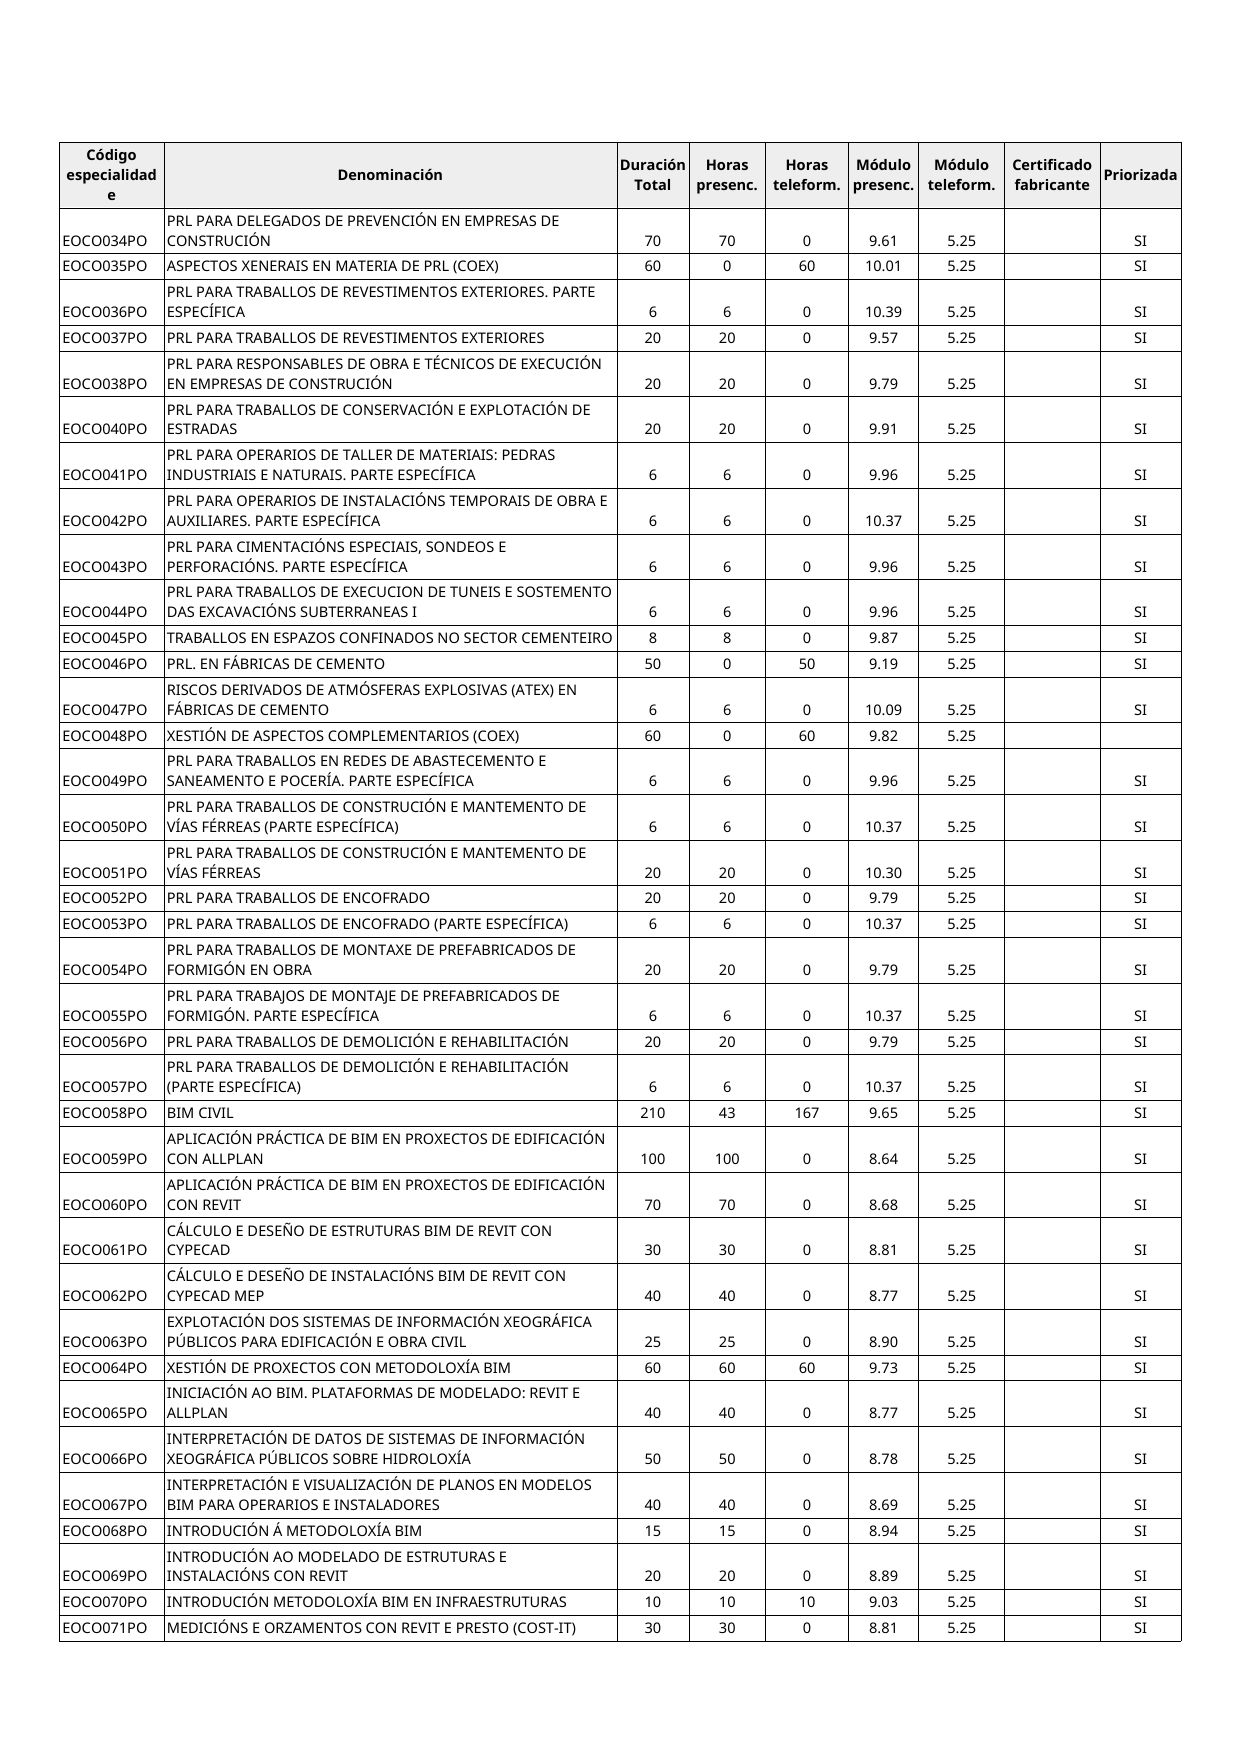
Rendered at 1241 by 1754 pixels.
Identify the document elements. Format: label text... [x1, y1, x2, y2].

table_header Código especialidade [60, 143, 164, 207]
table_cell SI [1101, 326, 1181, 351]
table_cell [1005, 1590, 1100, 1615]
table_cell 8 [690, 626, 765, 651]
table_cell SI [1101, 280, 1181, 325]
table_cell INTRODUCIÓN Á METODOLOXÍA BIM [165, 1519, 617, 1543]
table_cell [1005, 795, 1100, 839]
table_cell 9,96 [849, 443, 918, 488]
table_cell CÁLCULO E DESEÑO DE ESTRUTURAS BIM DE REVIT CON CYPECAD [165, 1218, 617, 1263]
table_cell SI [1101, 984, 1181, 1028]
table_cell 5,25 [919, 1427, 1004, 1472]
table_header Denominación [165, 143, 617, 207]
table_cell SI [1101, 652, 1181, 677]
table_cell INTRODUCIÓN METODOLOXÍA BIM EN INFRAESTRUTURAS [165, 1590, 617, 1615]
table_cell [1005, 1356, 1100, 1380]
table_cell 0 [766, 1427, 848, 1472]
table_cell SI [1101, 749, 1181, 794]
table_cell 210 [618, 1101, 689, 1126]
table_cell SI [1101, 912, 1181, 937]
table_cell EOCO051PO [60, 841, 164, 885]
table_cell 60 [766, 254, 848, 279]
table_cell 9,96 [849, 535, 918, 579]
table_cell SI [1101, 1381, 1181, 1426]
table_cell 70 [690, 1173, 765, 1217]
table_cell 5,25 [919, 1381, 1004, 1426]
table_cell BIM CIVIL [165, 1101, 617, 1126]
table_cell 20 [618, 352, 689, 396]
table_cell 0 [690, 254, 765, 279]
table_cell 15 [690, 1519, 765, 1543]
table_cell 8,81 [849, 1218, 918, 1263]
table_cell 9,61 [849, 209, 918, 253]
table_cell SI [1101, 1590, 1181, 1615]
table_cell 100 [618, 1127, 689, 1172]
table_cell APLICACIÓN PRÁCTICA DE BIM EN PROXECTOS DE EDIFICACIÓN CON ALLPLAN [165, 1127, 617, 1172]
table_header Duración Total [618, 143, 689, 207]
table_cell SI [1101, 209, 1181, 253]
table_cell EOCO069PO [60, 1544, 164, 1589]
table_cell 9,87 [849, 626, 918, 651]
table_cell [1005, 1264, 1100, 1309]
table_cell 5,25 [919, 1101, 1004, 1126]
table_cell 5,25 [919, 795, 1004, 839]
table_cell 40 [690, 1473, 765, 1517]
table_cell PRL PARA OPERARIOS DE TALLER DE MATERIAIS: PEDRAS INDUSTRIAIS E NATURAIS. PARTE ESPECÍFICA [165, 443, 617, 488]
table_cell 50 [618, 1427, 689, 1472]
table_cell EOCO037PO [60, 326, 164, 351]
table_cell EOCO066PO [60, 1427, 164, 1472]
table_cell [1005, 652, 1100, 677]
table_cell 0 [766, 1544, 848, 1589]
table_cell [1005, 912, 1100, 937]
table_cell SI [1101, 795, 1181, 839]
table_cell APLICACIÓN PRÁCTICA DE BIM EN PROXECTOS DE EDIFICACIÓN CON REVIT [165, 1173, 617, 1217]
table_cell EOCO059PO [60, 1127, 164, 1172]
table_cell 6 [690, 912, 765, 937]
table_cell [1005, 1544, 1100, 1589]
table_cell EOCO071PO [60, 1616, 164, 1641]
table_cell 6 [690, 535, 765, 579]
table_cell 5,25 [919, 1218, 1004, 1263]
table_cell 6 [690, 749, 765, 794]
table_cell CÁLCULO E DESEÑO DE INSTALACIÓNS BIM DE REVIT CON CYPECAD MEP [165, 1264, 617, 1309]
table_cell SI [1101, 1030, 1181, 1054]
table_cell 9,73 [849, 1356, 918, 1380]
table_cell 5,25 [919, 938, 1004, 983]
table_cell 0 [766, 1030, 848, 1054]
table_cell EOCO047PO [60, 678, 164, 722]
table_cell 5,25 [919, 984, 1004, 1028]
table_cell 10,09 [849, 678, 918, 722]
table_cell 5,25 [919, 352, 1004, 396]
table_cell SI [1101, 678, 1181, 722]
table_cell 0 [766, 280, 848, 325]
table_cell 60 [618, 1356, 689, 1380]
table_cell 8,90 [849, 1310, 918, 1354]
table_cell 0 [766, 326, 848, 351]
table_cell 0 [766, 912, 848, 937]
table_cell PRL PARA TRABALLOS DE CONSTRUCIÓN E MANTEMENTO DE VÍAS FÉRREAS [165, 841, 617, 885]
table_cell 6 [618, 984, 689, 1028]
table_cell EOCO036PO [60, 280, 164, 325]
table_cell EOCO056PO [60, 1030, 164, 1054]
table_cell EOCO043PO [60, 535, 164, 579]
table_cell SI [1101, 626, 1181, 651]
table_cell 6 [618, 535, 689, 579]
table_cell 0 [690, 723, 765, 748]
table_cell [1005, 443, 1100, 488]
table_cell SI [1101, 1264, 1181, 1309]
table_cell 10,37 [849, 984, 918, 1028]
table_cell SI [1101, 1519, 1181, 1543]
table_cell 40 [618, 1473, 689, 1517]
table_cell EOCO062PO [60, 1264, 164, 1309]
table_cell 9,03 [849, 1590, 918, 1615]
table_cell 8,68 [849, 1173, 918, 1217]
table_cell 5,25 [919, 397, 1004, 442]
table_cell 6 [690, 489, 765, 533]
table_cell 20 [618, 1544, 689, 1589]
table_cell 0 [766, 535, 848, 579]
table_cell 10 [618, 1590, 689, 1615]
table_cell INTRODUCIÓN AO MODELADO DE ESTRUTURAS E INSTALACIÓNS CON REVIT [165, 1544, 617, 1589]
table_cell 0 [766, 749, 848, 794]
table_cell [1005, 984, 1100, 1028]
table_cell 10 [690, 1590, 765, 1615]
table_cell 60 [690, 1356, 765, 1380]
table_cell PRL PARA TRABALLOS DE ENCOFRADO [165, 886, 617, 911]
table_cell SI [1101, 580, 1181, 625]
table_cell 8 [618, 626, 689, 651]
table_cell 0 [766, 397, 848, 442]
table_header Horas presenc. [690, 143, 765, 207]
table_cell 5,25 [919, 1544, 1004, 1589]
table_cell 0 [766, 1173, 848, 1217]
table_cell 6 [618, 489, 689, 533]
table_cell EOCO049PO [60, 749, 164, 794]
table_cell 10 [766, 1590, 848, 1615]
table_cell 9,79 [849, 886, 918, 911]
table_cell 6 [690, 1055, 765, 1100]
table_cell 0 [766, 1218, 848, 1263]
table_cell PRL PARA TRABALLOS DE DEMOLICIÓN E REHABILITACIÓN (PARTE ESPECÍFICA) [165, 1055, 617, 1100]
table_cell XESTIÓN DE ASPECTOS COMPLEMENTARIOS (COEX) [165, 723, 617, 748]
table_cell 6 [690, 580, 765, 625]
table_cell [1005, 1473, 1100, 1517]
table_cell [1005, 938, 1100, 983]
table_cell SI [1101, 1055, 1181, 1100]
table_cell SI [1101, 443, 1181, 488]
table_cell [1005, 678, 1100, 722]
table_cell 25 [618, 1310, 689, 1354]
table_cell 0 [766, 489, 848, 533]
table_header Módulo presenc. [849, 143, 918, 207]
table_cell PRL PARA TRABALLOS EN REDES DE ABASTECEMENTO E SANEAMENTO E POCERÍA. PARTE ESPECÍFICA [165, 749, 617, 794]
table_cell 20 [618, 397, 689, 442]
table_cell EOCO050PO [60, 795, 164, 839]
table_cell 40 [690, 1381, 765, 1426]
table_cell 0 [766, 1310, 848, 1354]
table_cell 167 [766, 1101, 848, 1126]
table_cell [1005, 397, 1100, 442]
table_cell 20 [690, 352, 765, 396]
table_cell 0 [766, 886, 848, 911]
table_cell 6 [618, 280, 689, 325]
table_cell 10,37 [849, 912, 918, 937]
table_cell 5,25 [919, 1127, 1004, 1172]
table_cell 10,01 [849, 254, 918, 279]
table_cell PRL PARA TRABALLOS DE CONSERVACIÓN E EXPLOTACIÓN DE ESTRADAS [165, 397, 617, 442]
table_cell 6 [618, 912, 689, 937]
table_cell 6 [690, 443, 765, 488]
table_cell 30 [690, 1616, 765, 1641]
table_cell 5,25 [919, 1616, 1004, 1641]
table_cell 5,25 [919, 326, 1004, 351]
table_cell 0 [766, 1473, 848, 1517]
table_cell SI [1101, 1473, 1181, 1517]
table_cell [1005, 580, 1100, 625]
table_cell 40 [618, 1381, 689, 1426]
table_cell 0 [766, 580, 848, 625]
table_cell EOCO034PO [60, 209, 164, 253]
table_cell 8,81 [849, 1616, 918, 1641]
table_cell [1005, 535, 1100, 579]
table_cell 6 [690, 280, 765, 325]
table_cell 5,25 [919, 1310, 1004, 1354]
table_cell 5,25 [919, 723, 1004, 748]
table_cell 5,25 [919, 1590, 1004, 1615]
table_cell 0 [766, 1127, 848, 1172]
table_cell 20 [618, 938, 689, 983]
table_cell [1005, 1101, 1100, 1126]
table_cell 50 [618, 652, 689, 677]
table_cell 0 [766, 1264, 848, 1309]
table_cell 10,37 [849, 795, 918, 839]
table_cell SI [1101, 1544, 1181, 1589]
table_cell PRL PARA TRABAJOS DE MONTAJE DE PREFABRICADOS DE FORMIGÓN. PARTE ESPECÍFICA [165, 984, 617, 1028]
table_cell 50 [690, 1427, 765, 1472]
table_cell 5,25 [919, 749, 1004, 794]
table_cell 8,94 [849, 1519, 918, 1543]
table_cell 5,25 [919, 886, 1004, 911]
table_cell 5,25 [919, 626, 1004, 651]
table_cell EOCO044PO [60, 580, 164, 625]
table_cell 30 [690, 1218, 765, 1263]
table_cell 0 [766, 1519, 848, 1543]
table_cell 5,25 [919, 209, 1004, 253]
table_cell 6 [618, 443, 689, 488]
table_cell [1005, 489, 1100, 533]
table_cell SI [1101, 1356, 1181, 1380]
table_cell 0 [690, 652, 765, 677]
table_cell 5,25 [919, 580, 1004, 625]
table_cell EOCO038PO [60, 352, 164, 396]
table_cell 0 [766, 1381, 848, 1426]
table_cell 70 [618, 1173, 689, 1217]
table_cell 5,25 [919, 1473, 1004, 1517]
table_cell [1005, 886, 1100, 911]
table_cell PRL PARA TRABALLOS DE DEMOLICIÓN E REHABILITACIÓN [165, 1030, 617, 1054]
table_cell 0 [766, 443, 848, 488]
table_cell EOCO065PO [60, 1381, 164, 1426]
table_cell 5,25 [919, 652, 1004, 677]
table_cell [1005, 1055, 1100, 1100]
table_cell 30 [618, 1616, 689, 1641]
table_cell EOCO052PO [60, 886, 164, 911]
table_cell [1005, 841, 1100, 885]
table_cell 5,25 [919, 841, 1004, 885]
table_cell 30 [618, 1218, 689, 1263]
table_cell EOCO057PO [60, 1055, 164, 1100]
table_cell EOCO035PO [60, 254, 164, 279]
table_cell 8,64 [849, 1127, 918, 1172]
table_cell 6 [618, 795, 689, 839]
table_cell 20 [618, 841, 689, 885]
table_cell 6 [618, 1055, 689, 1100]
table_cell 8,77 [849, 1264, 918, 1309]
table_cell 20 [690, 1544, 765, 1589]
table_cell 20 [690, 326, 765, 351]
table_cell 70 [618, 209, 689, 253]
table_cell 9,82 [849, 723, 918, 748]
table_cell 0 [766, 1055, 848, 1100]
table_cell INTERPRETACIÓN E VISUALIZACIÓN DE PLANOS EN MODELOS BIM PARA OPERARIOS E INSTALADORES [165, 1473, 617, 1517]
table_cell ASPECTOS XENERAIS EN MATERIA DE PRL (COEX) [165, 254, 617, 279]
table_cell PRL PARA TRABALLOS DE REVESTIMENTOS EXTERIORES. PARTE ESPECÍFICA [165, 280, 617, 325]
table_cell 0 [766, 626, 848, 651]
table_cell [1005, 1310, 1100, 1354]
table_cell 40 [618, 1264, 689, 1309]
table_cell [1101, 723, 1181, 748]
table_cell [1005, 1173, 1100, 1217]
table_cell 10,30 [849, 841, 918, 885]
table_cell EOCO054PO [60, 938, 164, 983]
table_cell 70 [690, 209, 765, 253]
table_cell 5,25 [919, 1356, 1004, 1380]
table_cell SI [1101, 1427, 1181, 1472]
table_cell SI [1101, 1127, 1181, 1172]
table_cell 50 [766, 652, 848, 677]
table_cell 15 [618, 1519, 689, 1543]
table_cell PRL PARA TRABALLOS DE MONTAXE DE PREFABRICADOS DE FORMIGÓN EN OBRA [165, 938, 617, 983]
table_cell SI [1101, 535, 1181, 579]
table_cell 9,57 [849, 326, 918, 351]
table_cell 100 [690, 1127, 765, 1172]
table_cell 6 [690, 678, 765, 722]
table_cell 8,69 [849, 1473, 918, 1517]
table_cell EOCO048PO [60, 723, 164, 748]
table_cell [1005, 723, 1100, 748]
table_cell SI [1101, 397, 1181, 442]
table_cell SI [1101, 841, 1181, 885]
table_cell 20 [690, 1030, 765, 1054]
table_cell 0 [766, 352, 848, 396]
table_cell PRL PARA TRABALLOS DE CONSTRUCIÓN E MANTEMENTO DE VÍAS FÉRREAS (PARTE ESPECÍFICA) [165, 795, 617, 839]
table_cell 8,78 [849, 1427, 918, 1472]
table_cell 9,79 [849, 938, 918, 983]
table_cell 0 [766, 841, 848, 885]
table_cell 0 [766, 1616, 848, 1641]
table_cell [1005, 1127, 1100, 1172]
table_cell 10,37 [849, 489, 918, 533]
table_cell EOCO046PO [60, 652, 164, 677]
table_cell [1005, 1218, 1100, 1263]
table_cell EOCO058PO [60, 1101, 164, 1126]
table_cell PRL PARA OPERARIOS DE INSTALACIÓNS TEMPORAIS DE OBRA E AUXILIARES. PARTE ESPECÍFICA [165, 489, 617, 533]
table_cell EOCO068PO [60, 1519, 164, 1543]
table_cell EOCO067PO [60, 1473, 164, 1517]
table_cell [1005, 1519, 1100, 1543]
table_cell 0 [766, 938, 848, 983]
table_cell 20 [690, 397, 765, 442]
table_cell EOCO045PO [60, 626, 164, 651]
table_cell 9,19 [849, 652, 918, 677]
table_cell EOCO061PO [60, 1218, 164, 1263]
table_cell PRL PARA TRABALLOS DE ENCOFRADO (PARTE ESPECÍFICA) [165, 912, 617, 937]
table_cell 9,91 [849, 397, 918, 442]
table_cell 8,89 [849, 1544, 918, 1589]
table_cell [1005, 254, 1100, 279]
table_cell 5,25 [919, 1055, 1004, 1100]
table_cell [1005, 1427, 1100, 1472]
table_cell 0 [766, 984, 848, 1028]
table_cell SI [1101, 1310, 1181, 1354]
table_header Módulo teleform. [919, 143, 1004, 207]
table_cell SI [1101, 1173, 1181, 1217]
table_cell SI [1101, 254, 1181, 279]
table_cell 8,77 [849, 1381, 918, 1426]
table_cell PRL PARA CIMENTACIÓNS ESPECIAIS, SONDEOS E PERFORACIÓNS. PARTE ESPECÍFICA [165, 535, 617, 579]
table_cell SI [1101, 489, 1181, 533]
table_cell SI [1101, 1218, 1181, 1263]
table_cell [1005, 280, 1100, 325]
table_cell [1005, 352, 1100, 396]
table_cell EOCO064PO [60, 1356, 164, 1380]
table_cell 20 [618, 886, 689, 911]
table_cell EOCO041PO [60, 443, 164, 488]
table_cell 0 [766, 209, 848, 253]
table_cell 20 [618, 326, 689, 351]
table_cell EOCO055PO [60, 984, 164, 1028]
table_cell PRL PARA TRABALLOS DE EXECUCION DE TUNEIS E SOSTEMENTO DAS EXCAVACIÓNS SUBTERRANEAS I [165, 580, 617, 625]
table_header Priorizada [1101, 143, 1181, 207]
table_cell 20 [690, 841, 765, 885]
table_cell EOCO070PO [60, 1590, 164, 1615]
table_cell PRL PARA TRABALLOS DE REVESTIMENTOS EXTERIORES [165, 326, 617, 351]
table_cell PRL. EN FÁBRICAS DE CEMENTO [165, 652, 617, 677]
table_cell 5,25 [919, 912, 1004, 937]
table_cell [1005, 209, 1100, 253]
table_cell PRL PARA DELEGADOS DE PREVENCIÓN EN EMPRESAS DE CONSTRUCIÓN [165, 209, 617, 253]
table_cell 10,39 [849, 280, 918, 325]
table_cell 9,79 [849, 1030, 918, 1054]
table_cell SI [1101, 938, 1181, 983]
table_cell 5,25 [919, 1030, 1004, 1054]
table_cell PRL PARA RESPONSABLES DE OBRA E TÉCNICOS DE EXECUCIÓN EN EMPRESAS DE CONSTRUCIÓN [165, 352, 617, 396]
table_cell 60 [766, 723, 848, 748]
table_cell [1005, 326, 1100, 351]
table_cell EOCO063PO [60, 1310, 164, 1354]
table_cell 60 [618, 723, 689, 748]
table_cell 5,25 [919, 1173, 1004, 1217]
table_cell 5,25 [919, 1519, 1004, 1543]
table_cell TRABALLOS EN ESPAZOS CONFINADOS NO SECTOR CEMENTEIRO [165, 626, 617, 651]
table_cell [1005, 626, 1100, 651]
table_cell 40 [690, 1264, 765, 1309]
table_cell 5,25 [919, 443, 1004, 488]
table_cell 25 [690, 1310, 765, 1354]
table_cell [1005, 749, 1100, 794]
table_cell 5,25 [919, 678, 1004, 722]
table_cell INTERPRETACIÓN DE DATOS DE SISTEMAS DE INFORMACIÓN XEOGRÁFICA PÚBLICOS SOBRE HIDROLOXÍA [165, 1427, 617, 1472]
table_cell SI [1101, 1101, 1181, 1126]
table_cell 60 [766, 1356, 848, 1380]
table_cell 6 [690, 984, 765, 1028]
table_cell 6 [618, 580, 689, 625]
table_cell EOCO042PO [60, 489, 164, 533]
table_cell 10,37 [849, 1055, 918, 1100]
table_cell 6 [690, 795, 765, 839]
table_cell 5,25 [919, 535, 1004, 579]
table_cell [1005, 1030, 1100, 1054]
table_cell 20 [690, 886, 765, 911]
table_cell 6 [618, 678, 689, 722]
table_cell 9,96 [849, 749, 918, 794]
table_cell INICIACIÓN AO BIM. PLATAFORMAS DE MODELADO: REVIT E ALLPLAN [165, 1381, 617, 1426]
table_cell MEDICIÓNS E ORZAMENTOS CON REVIT E PRESTO (COST-IT) [165, 1616, 617, 1641]
table_cell 5,25 [919, 280, 1004, 325]
table_cell EOCO040PO [60, 397, 164, 442]
table_cell EOCO053PO [60, 912, 164, 937]
table_cell SI [1101, 1616, 1181, 1641]
table_cell [1005, 1381, 1100, 1426]
table_cell 9,65 [849, 1101, 918, 1126]
table_cell 5,25 [919, 489, 1004, 533]
table_cell XESTIÓN DE PROXECTOS CON METODOLOXÍA BIM [165, 1356, 617, 1380]
table_header Horas teleform. [766, 143, 848, 207]
table_cell 0 [766, 795, 848, 839]
table_cell RISCOS DERIVADOS DE ATMÓSFERAS EXPLOSIVAS (ATEX) EN FÁBRICAS DE CEMENTO [165, 678, 617, 722]
table_cell [1005, 1616, 1100, 1641]
table_cell SI [1101, 886, 1181, 911]
table_cell 5,25 [919, 254, 1004, 279]
table_cell 20 [690, 938, 765, 983]
table_cell 0 [766, 678, 848, 722]
table_cell 9,79 [849, 352, 918, 396]
table_cell 60 [618, 254, 689, 279]
table_cell 43 [690, 1101, 765, 1126]
table_cell 5,25 [919, 1264, 1004, 1309]
table_header Certificado fabricante [1005, 143, 1100, 207]
table_cell 9,96 [849, 580, 918, 625]
table_cell EOCO060PO [60, 1173, 164, 1217]
table_cell 20 [618, 1030, 689, 1054]
table_cell 6 [618, 749, 689, 794]
table_cell SI [1101, 352, 1181, 396]
table_cell EXPLOTACIÓN DOS SISTEMAS DE INFORMACIÓN XEOGRÁFICA PÚBLICOS PARA EDIFICACIÓN E OBRA CIVIL [165, 1310, 617, 1354]
